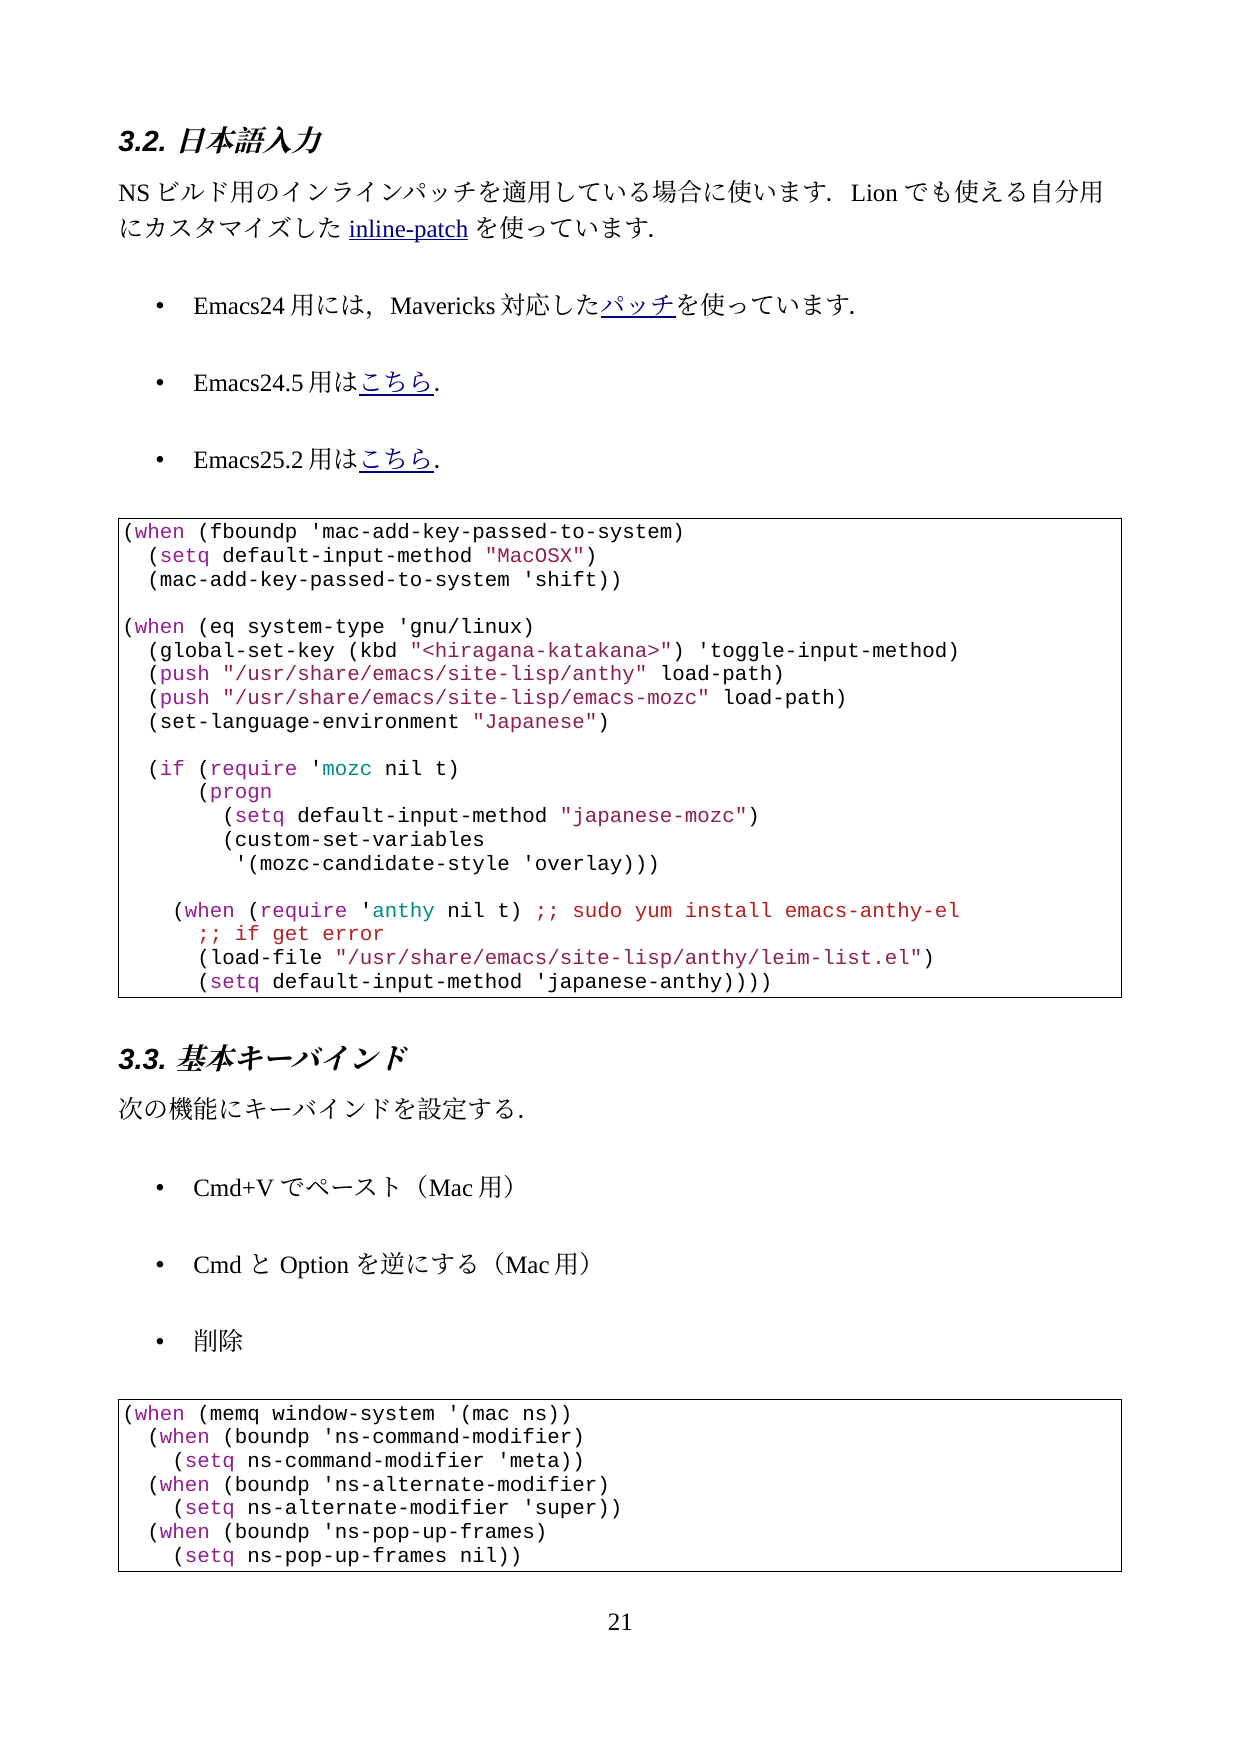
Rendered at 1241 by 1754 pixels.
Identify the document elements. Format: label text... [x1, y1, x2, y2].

text (load-file "/usr/share/emacs/site-lisp/anthy/leim-list.el") [119, 943, 1121, 967]
text (when (boundp 'ns-pop-up-frames) [119, 1517, 1121, 1541]
text (set-language-environment "Japanese") [119, 707, 1121, 730]
text (push "/usr/share/emacs/site-lisp/anthy" load-path) [119, 659, 1121, 683]
subtitle 基本キーバインド [118, 1036, 1122, 1078]
list Emacs24.5用はこちら． [156, 363, 1122, 428]
list Emacs25.2用はこちら． [156, 440, 1122, 505]
text (when (require 'anthy nil t) ;; sudo yum install emacs-anthy-el [119, 896, 1121, 919]
text (when (boundp 'ns-command-modifier) [119, 1422, 1121, 1446]
list Emacs24用には，Mavericks対応したパッチを使っています． [156, 286, 1122, 350]
text (when (fboundp 'mac-add-key-passed-to-system) [119, 519, 1121, 541]
text (setq default-input-method "japanese-mozc") [119, 801, 1121, 825]
text (mac-add-key-passed-to-system 'shift)) [119, 565, 1121, 588]
text NSビルド用のインラインパッチを適用している場合に使います．Lion でも使える自分用にカスタマイズした inline-patch を使っています． [118, 172, 1122, 273]
subtitle 日本語入力 [118, 118, 1122, 160]
list Cmd と Option を逆にする（Mac用） [156, 1244, 1122, 1309]
text (global-set-key (kbd "<hiragana-katakana>") 'toggle-input-method) [119, 636, 1121, 659]
text (push "/usr/share/emacs/site-lisp/emacs-mozc" load-path) [119, 683, 1121, 707]
text (when (memq window-system '(mac ns)) [119, 1400, 1121, 1422]
text (progn [119, 778, 1121, 801]
list 削除 [156, 1322, 1122, 1386]
text '(mozc-candidate-style 'overlay))) [119, 848, 1121, 872]
text (custom-set-variables [119, 825, 1121, 848]
text (setq default-input-method "MacOSX") [119, 541, 1121, 565]
list Cmd+V でペースト（Mac用） [156, 1167, 1122, 1232]
text (when (eq system-type 'gnu/linux) [119, 612, 1121, 636]
text (when (boundp 'ns-alternate-modifier) [119, 1470, 1121, 1493]
text (setq default-input-method 'japanese-anthy)))) [119, 967, 1121, 997]
text (if (require 'mozc nil t) [119, 754, 1121, 778]
text (setq ns-command-modifier 'meta)) [119, 1446, 1121, 1470]
text (setq ns-alternate-modifier 'super)) [119, 1493, 1121, 1517]
text (setq ns-pop-up-frames nil)) [119, 1541, 1121, 1571]
text ;; if get error [119, 919, 1121, 943]
text 次の機能にキーバインドを設定する． [118, 1090, 1122, 1155]
